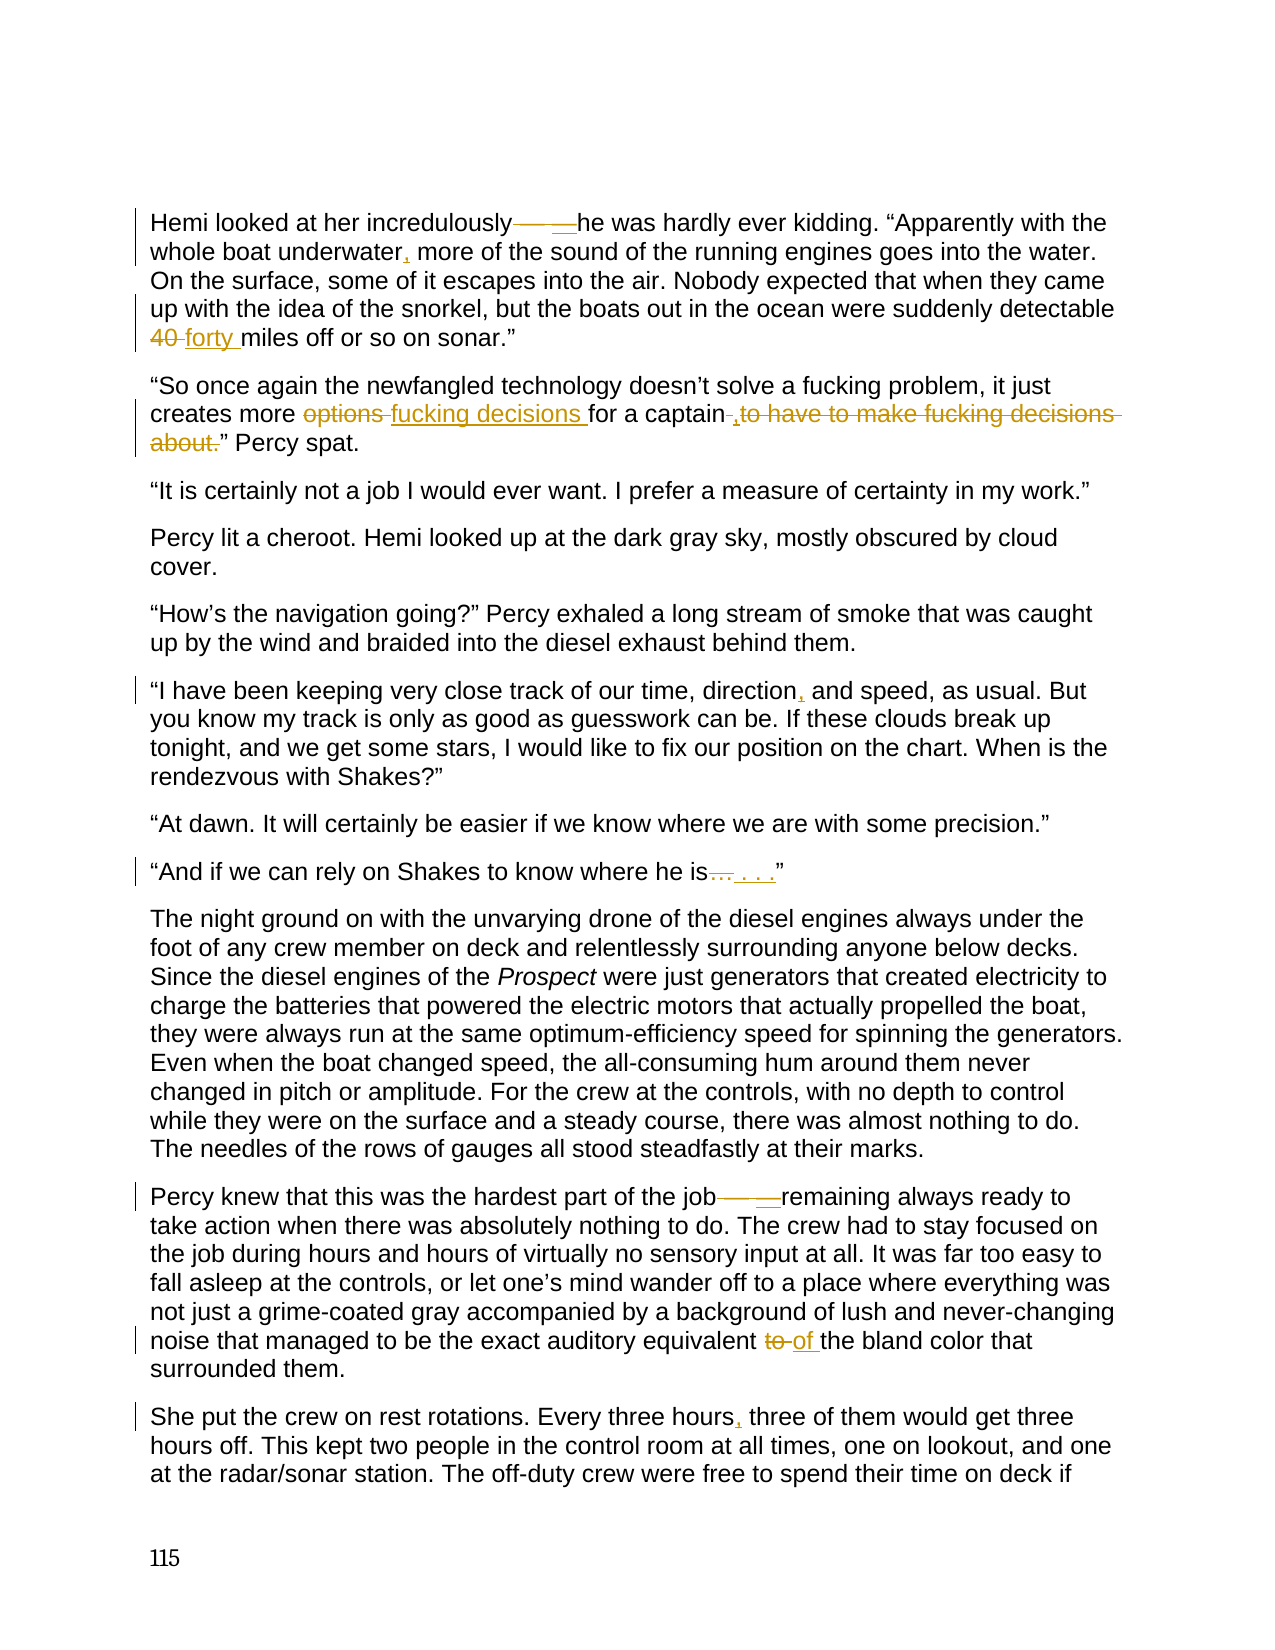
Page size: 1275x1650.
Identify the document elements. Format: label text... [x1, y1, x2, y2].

text Percy knew that this was the hardest part of the job—remaining always ready to take action when there was absolutely nothing to do. The crew had to stay focused on the job during hours and hours of virtually no sensory input at all. It was far too easy to fall asleep at the controls, or let one’s mind wander off to a place where everything was not just a grime-coated gray accompanied by a background of lush and never-changing noise that managed to be the exact auditory equivalent of the bland color that surrounded them. [150, 1182, 1125, 1383]
text “And if we can rely on Shakes to know where he is . . .” [150, 857, 1125, 886]
text “At dawn. It will certainly be easier if we know where we are with some precision.” [150, 809, 1125, 838]
text “I have been keeping very close track of our time, direction, and speed, as usual. But you know my track is only as good as guesswork can be. If these clouds break up tonight, and we get some stars, I would like to fix our position on the chart. When is the rendezvous with Shakes?” [150, 676, 1125, 791]
text She put the crew on rest rotations. Every three hours, three of them would get three hours off. This kept two people in the control room at all times, one on lookout, and one at the radar/sonar station. The off-duty crew were free to spend their time on deck if [150, 1402, 1125, 1488]
text The night ground on with the unvarying drone of the diesel engines always under the foot of any crew member on deck and relentlessly surrounding anyone below decks. Since the diesel engines of the Prospect were just generators that created electricity to charge the batteries that powered the electric motors that actually propelled the boat, they were always run at the same optimum-efficiency speed for spinning the generators. Even when the boat changed speed, the all-consuming hum around them never changed in pitch or amplitude. For the crew at the controls, with no depth to control while they were on the surface and a steady course, there was almost nothing to do. The needles of the rows of gauges all stood steadfastly at their marks. [150, 904, 1125, 1163]
text Hemi looked at her incredulously—he was hardly ever kidding. “Apparently with the whole boat underwater, more of the sound of the running engines goes into the water. On the surface, some of it escapes into the air. Nobody expected that when they came up with the idea of the snorkel, but the boats out in the ocean were suddenly detectable forty miles off or so on sonar.” [150, 208, 1125, 352]
text “How’s the navigation going?” Percy exhaled a long stream of smoke that was caught up by the wind and braided into the diesel exhaust behind them. [150, 599, 1125, 657]
text “It is certainly not a job I would ever want. I prefer a measure of certainty in my work.” [150, 476, 1125, 504]
text “So once again the newfangled technology doesn’t solve a fucking problem, it just creates more fucking decisions for a captain,” Percy spat. [150, 371, 1125, 457]
text Percy lit a cheroot. Hemi looked up at the dark gray sky, mostly obscured by cloud cover. [150, 523, 1125, 581]
